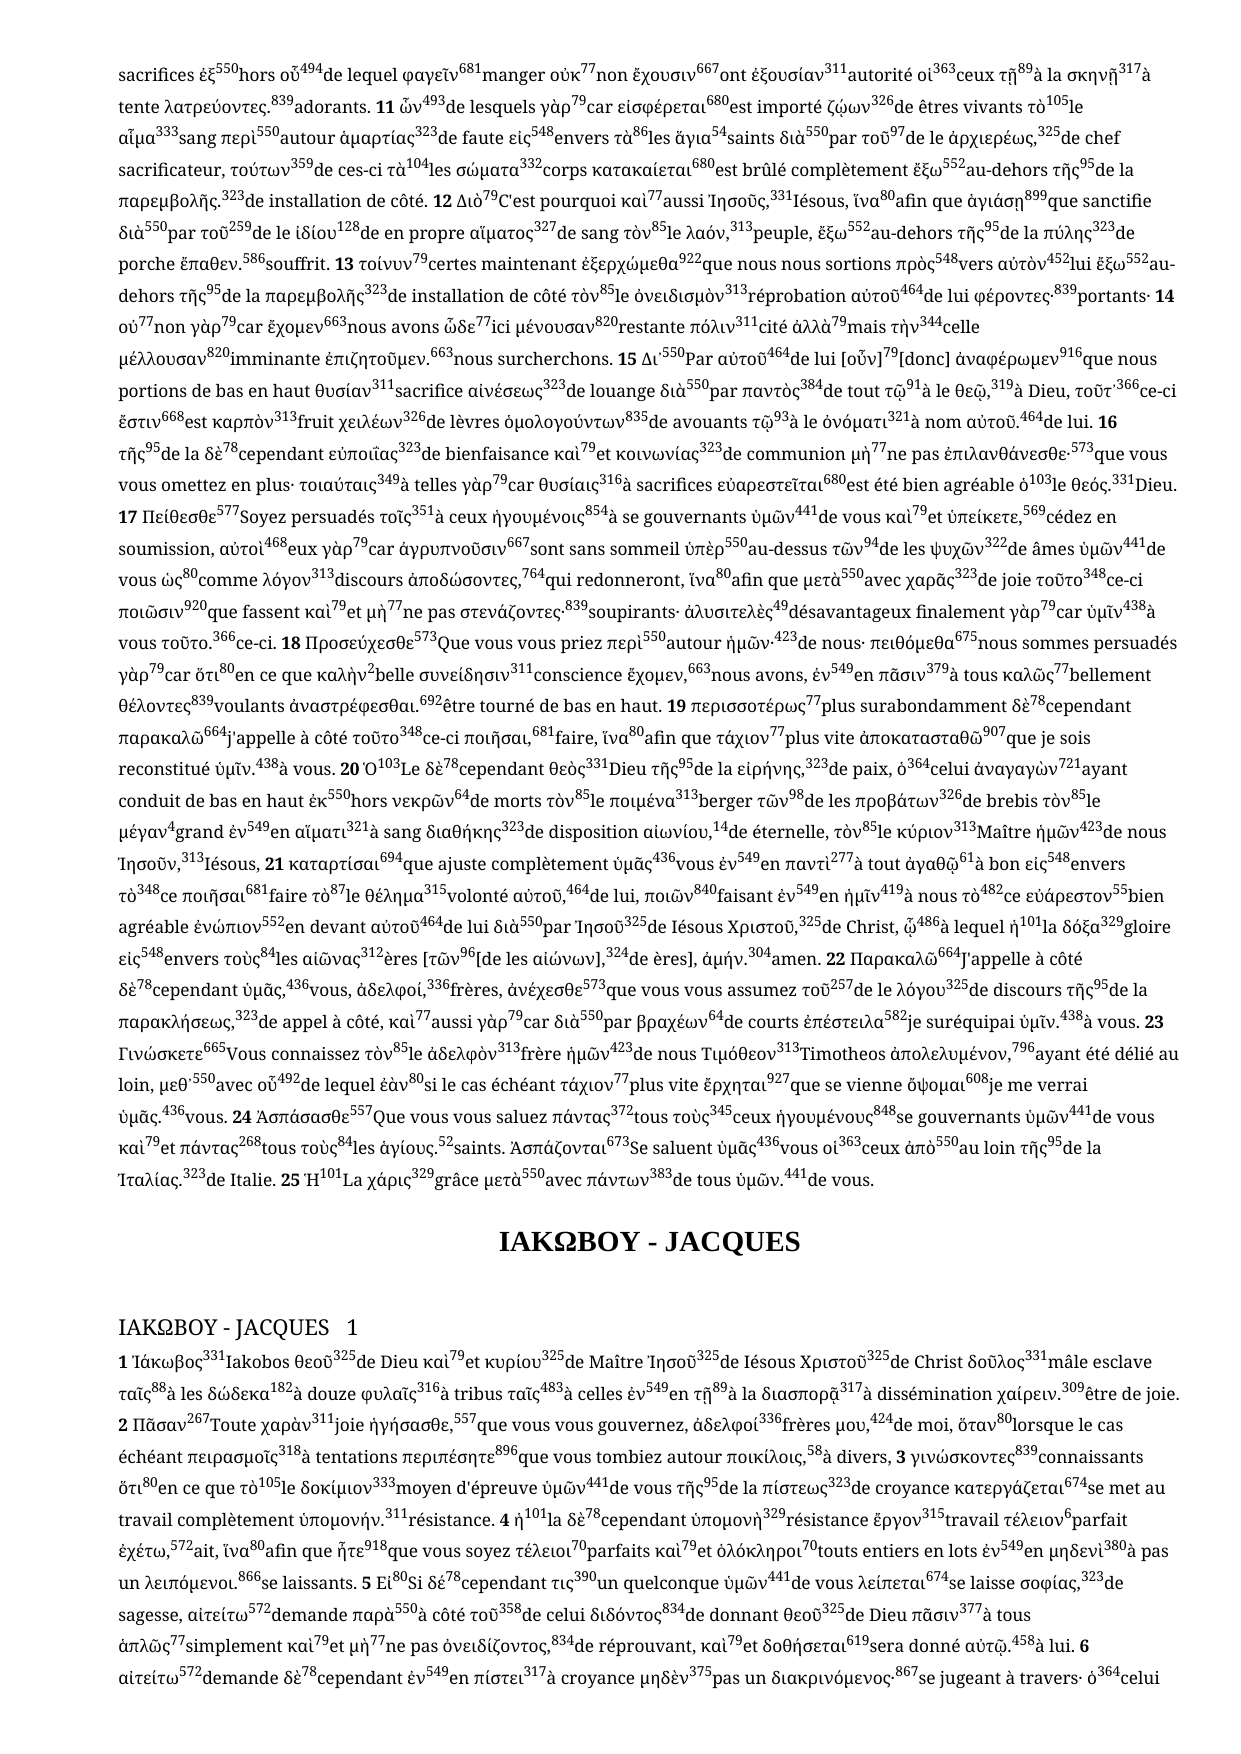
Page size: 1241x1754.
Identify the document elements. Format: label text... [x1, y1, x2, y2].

text 1 Ἡ101La φιλαδελφία329amitié fraternel μενέτω.572reste. 2 τῆς95de la φιλοξενίας323de amitié de l'étranger μὴ77ne pas ἐπιλανθάνεσθε,573que vous vous omettez en plus, διὰ550par ταύτης356de celle-ci γὰρ79car ἔλαθόν585omirent τινες389des quelconques ξενίσαντες720ayants traités en étrangers ἀγγέλους.312messagers. 3 μιμνῄσκεσθε573que vous vous mémorisez τῶν96de les δεσμίων324de liés ὡς80comme συνδεδεμένοι,812ayants étés liés ensemble, τῶν357de ceux κακουχουμένων884de étants maltraités ὡς80comme καὶ77aussi αὐτοὶ523vous-mêmes ὄντες839étants ἐν549en σώματι.321à corps. 4 Τίμιος47De valeur ὁ103le γάμος331mariage ἐν549en πᾶσιν377à tous καὶ79et ἡ101la κοίτη329couche ἀμίαντος,45sans souillure, πόρνους312pornos γὰρ79car καὶ79et μοιχοὺς312adultères κρινεῖ606jugera ὁ103le θεός.331Dieu. 5 Ἀφιλάργυρος47Non ami de l'argent ὁ263le τρόπος,331manière, ἀρκούμενοι890étants suffits τοῖς353à ces παροῦσιν.829à étants à côté. αὐτὸς469lui γὰρ79car εἴρηκεν·642a dit· οὐ77non μή77ne pas σε437toi ἀνῶ895que je rompe οὐδ᾽79non cependant οὐ77non μή77ne pas σε437toi ἐγκαταλίπω,895que je délaisse en contrebas, 6 ὥστε80de sorte que θαρροῦντας821encourageants ἡμᾶς416nous λέγειν·689dire· κύριος331Maître ἐμοὶ420à moi βοηθός,47aidant, [καὶ]79[et] οὐ77non φοβηθήσομαι,615je serai effrayé, τί399quel ποιήσει606fera μοι420à moi ἄνθρωπος;331être humain; 7 Μνημονεύετε569Souvenez τῶν357de ceux ἡγουμένων860de se gouvernants ὑμῶν,441de vous, οἵτινες497lesquels des quelconques ἐλάλησαν585bavardèrent ὑμῖν438à vous τὸν85le λόγον313discours τοῦ97de le θεοῦ,325de Dieu, ὧν491de lesquels ἀναθεωροῦντες839contemplants de bas en haut τὴν83la ἔκβασιν311issue τῆς255de la ἀναστροφῆς323de retournement de bas en haut μιμεῖσθε573que vous vous mimez τὴν243la πίστιν.311croyance. 8 Ἰησοῦς331Iésous Χριστὸς331Christ ἐχθὲς77hier καὶ79et σήμερον77aujourd'hui ὁ103le αὐτὸς364même καὶ79et εἰς548envers τοὺς84les αἰῶνας.312ères. 9 Διδαχαῖς316à Enseignements ποικίλαις7à diverses καὶ79et ξέναις7à étrangères μὴ77ne pas παραφέρεσθε·577soyez portés à côté· καλὸν49beau γὰρ79car χάριτι317à grâce βεβαιοῦσθαι692être affermi τὴν83la καρδίαν,311coeur, οὐ77non βρώμασιν320à aliments ἐν549en οἷς487à lesquels οὐκ77non ὠφελήθησαν599furent profité οἱ363ceux περιπατοῦντες.839piétinants autour. 10 ἔχομεν663nous avons θυσιαστήριον315autel des sacrifices ἐξ550hors οὗ494de lequel φαγεῖν681manger οὐκ77non ἔχουσιν667ont ἐξουσίαν311autorité οἱ363ceux τῇ89à la σκηνῇ317à tente λατρεύοντες.839adorants. 11 ὧν493de lesquels γὰρ79car εἰσφέρεται680est importé ζῴων326de êtres vivants τὸ105le αἷμα333sang περὶ550autour ἁμαρτίας323de faute εἰς548envers τὰ86les ἅγια54saints διὰ550par τοῦ97de le ἀρχιερέως,325de chef sacrificateur, τούτων359de ces-ci τὰ104les σώματα332corps κατακαίεται680est brûlé complètement ἔξω552au-dehors τῆς95de la παρεμβολῆς.323de installation de côté. 12 Διὸ79C'est pourquoi καὶ77aussi Ἰησοῦς,331Iésous, ἵνα80afin que ἁγιάσῃ899que sanctifie διὰ550par τοῦ259de le ἰδίου128de en propre αἵματος327de sang τὸν85le λαόν,313peuple, ἔξω552au-dehors τῆς95de la πύλης323de porche ἔπαθεν.586souffrit. 13 τοίνυν79certes maintenant ἐξερχώμεθα922que nous nous sortions πρὸς548vers αὐτὸν452lui ἔξω552au-dehors τῆς95de la παρεμβολῆς323de installation de côté τὸν85le ὀνειδισμὸν313réprobation αὐτοῦ464de lui φέροντες·839portants· 14 οὐ77non γὰρ79car ἔχομεν663nous avons ὧδε77ici μένουσαν820restante πόλιν311cité ἀλλὰ79mais τὴν344celle μέλλουσαν820imminante ἐπιζητοῦμεν.663nous surcherchons. 15 Δι᾽550Par αὐτοῦ464de lui [οὖν]79[donc] ἀναφέρωμεν916que nous portions de bas en haut θυσίαν311sacrifice αἰνέσεως323de louange διὰ550par παντὸς384de tout τῷ91à le θεῷ,319à Dieu, τοῦτ᾽366ce-ci ἔστιν668est καρπὸν313fruit χειλέων326de lèvres ὁμολογούντων835de avouants τῷ93à le ὀνόματι321à nom αὐτοῦ.464de lui. 16 τῆς95de la δὲ78cependant εὐποιΐας323de bienfaisance καὶ79et κοινωνίας323de communion μὴ77ne pas ἐπιλανθάνεσθε·573que vous vous omettez en plus· τοιαύταις349à telles γὰρ79car θυσίαις316à sacrifices εὐαρεστεῖται680est été bien agréable ὁ103le θεός.331Dieu. 17 Πείθεσθε577Soyez persuadés τοῖς351à ceux ἡγουμένοις854à se gouvernants ὑμῶν441de vous καὶ79et ὑπείκετε,569cédez en soumission, αὐτοὶ468eux γὰρ79car ἀγρυπνοῦσιν667sont sans sommeil ὑπὲρ550au-dessus τῶν94de les ψυχῶν322de âmes ὑμῶν441de vous ὡς80comme λόγον313discours ἀποδώσοντες,764qui redonneront, ἵνα80afin que μετὰ550avec χαρᾶς323de joie τοῦτο348ce-ci ποιῶσιν920que fassent καὶ79et μὴ77ne pas στενάζοντες·839soupirants· ἀλυσιτελὲς49désavantageux finalement γὰρ79car ὑμῖν438à vous τοῦτο.366ce-ci. 18 Προσεύχεσθε573Que vous vous priez περὶ550autour ἡμῶν·423de nous· πειθόμεθα675nous sommes persuadés γὰρ79car ὅτι80en ce que καλὴν2belle συνείδησιν311conscience ἔχομεν,663nous avons, ἐν549en πᾶσιν379à tous καλῶς77bellement θέλοντες839voulants ἀναστρέφεσθαι.692être tourné de bas en haut. 19 περισσοτέρως77plus surabondamment δὲ78cependant παρακαλῶ664j'appelle à côté τοῦτο348ce-ci ποιῆσαι,681faire, ἵνα80afin que τάχιον77plus vite ἀποκατασταθῶ907que je sois reconstitué ὑμῖν.438à vous. 20 Ὁ103Le δὲ78cependant θεὸς331Dieu τῆς95de la εἰρήνης,323de paix, ὁ364celui ἀναγαγὼν721ayant conduit de bas en haut ἐκ550hors νεκρῶν64de morts τὸν85le ποιμένα313berger τῶν98de les προβάτων326de brebis τὸν85le μέγαν4grand ἐν549en αἵματι321à sang διαθήκης323de disposition αἰωνίου,14de éternelle, τὸν85le κύριον313Maître ἡμῶν423de nous Ἰησοῦν,313Iésous, 21 καταρτίσαι694que ajuste complètement ὑμᾶς436vous ἐν549en παντὶ277à tout ἀγαθῷ61à bon εἰς548envers τὸ348ce ποιῆσαι681faire τὸ87le θέλημα315volonté αὐτοῦ,464de lui, ποιῶν840faisant ἐν549en ἡμῖν419à nous τὸ482ce εὐάρεστον55bien agréable ἐνώπιον552en devant αὐτοῦ464de lui διὰ550par Ἰησοῦ325de Iésous Χριστοῦ,325de Christ, ᾧ486à lequel ἡ101la δόξα329gloire εἰς548envers τοὺς84les αἰῶνας312ères [τῶν96[de les αἰώνων],324de ères], ἀμήν.304amen. 22 Παρακαλῶ664J'appelle à côté δὲ78cependant ὑμᾶς,436vous, ἀδελφοί,336frères, ἀνέχεσθε573que vous vous assumez τοῦ257de le λόγου325de discours τῆς95de la παρακλήσεως,323de appel à côté, καὶ77aussi γὰρ79car διὰ550par βραχέων64de courts ἐπέστειλα582je suréquipai ὑμῖν.438à vous. 23 Γινώσκετε665Vous connaissez τὸν85le ἀδελφὸν313frère ἡμῶν423de nous Τιμόθεον313Timotheos ἀπολελυμένον,796ayant été délié au loin, μεθ᾽550avec οὗ492de lequel ἐὰν80si le cas échéant τάχιον77plus vite ἔρχηται927que se vienne ὄψομαι608je me verrai ὑμᾶς.436vous. 24 Ἀσπάσασθε557Que vous vous saluez πάντας372tous τοὺς345ceux ἡγουμένους848se gouvernants ὑμῶν441de vous καὶ79et πάντας268tous τοὺς84les ἁγίους.52saints. Ἀσπάζονται673Se saluent ὑμᾶς436vous οἱ363ceux ἀπὸ550au loin τῆς95de la Ἰταλίας.323de Italie. 25 Ἡ101La χάρις329grâce μετὰ550avec πάντων383de tous ὑμῶν.441de vous. [118, 59, 1181, 1191]
text 1 Ἰάκωβος331Iakobos θεοῦ325de Dieu καὶ79et κυρίου325de Maître Ἰησοῦ325de Iésous Χριστοῦ325de Christ δοῦλος331mâle esclave ταῖς88à les δώδεκα182à douze φυλαῖς316à tribus ταῖς483à celles ἐν549en τῇ89à la διασπορᾷ317à dissémination χαίρειν.309être de joie. 2 Πᾶσαν267Toute χαρὰν311joie ἡγήσασθε,557que vous vous gouvernez, ἀδελφοί336frères μου,424de moi, ὅταν80lorsque le cas échéant πειρασμοῖς318à tentations περιπέσητε896que vous tombiez autour ποικίλοις,58à divers, 3 γινώσκοντες839connaissants ὅτι80en ce que τὸ105le δοκίμιον333moyen d'épreuve ὑμῶν441de vous τῆς95de la πίστεως323de croyance κατεργάζεται674se met au travail complètement ὑπομονήν.311résistance. 4 ἡ101la δὲ78cependant ὑπομονὴ329résistance ἔργον315travail τέλειον6parfait ἐχέτω,572ait, ἵνα80afin que ἦτε918que vous soyez τέλειοι70parfaits καὶ79et ὁλόκληροι70touts entiers en lots ἐν549en μηδενὶ380à pas un λειπόμενοι.866se laissants. 5 Εἰ80Si δέ78cependant τις390un quelconque ὑμῶν441de vous λείπεται674se laisse σοφίας,323de sagesse, αἰτείτω572demande παρὰ550à côté τοῦ358de celui διδόντος834de donnant θεοῦ325de Dieu πᾶσιν377à tous ἁπλῶς77simplement καὶ79et μὴ77ne pas ὀνειδίζοντος,834de réprouvant, καὶ79et δοθήσεται619sera donné αὐτῷ.458à lui. 6 αἰτείτω572demande δὲ78cependant ἐν549en πίστει317à croyance μηδὲν375pas un διακρινόμενος·867se jugeant à travers· ὁ364celui γὰρ79car διακρινόμενος867se jugeant à travers ἔοικεν642a été semblable κλύδωνι319à vague θαλάσσης323de mer ἀνεμιζομένῳ880à étant agité par le vent καὶ79et ῥιπιζομένῳ.880à étant éventé. 7 μὴ77ne pas γὰρ79car οἰέσθω576se imagine ὁ103le ἄνθρωπος331être humain ἐκεῖνος156celui-là ὅτι80en ce que λήμψεταί612se prendra τι375un quelconque παρὰ550à côté τοῦ97de le κυρίου,325de Maître, 8 ἀνὴρ331homme δίψυχος,22double d'âme, ἀκατάστατος47inétabli ἐν549en πάσαις272à toutes ταῖς88à les ὁδοῖς316à chemins αὐτοῦ.464de lui. 9 Καυχάσθω576Se vante δὲ78cependant ὁ103le ἀδελφὸς331frère ὁ103le ταπεινὸς22bas ἐν549en τῷ93à le ὕψει321à hauteur αὐτοῦ,464de lui, 10 ὁ103le δὲ78cependant πλούσιος71riche ἐν549en τῇ89à la ταπεινώσει317à bassesse αὐτοῦ,464de lui, ὅτι80en ce que ὡς80comme ἄνθος333fleur χόρτου325de herbe παρελεύσεται.612se passera à côté. 11 ἀνέτειλεν586leva de bas en haut γὰρ79car ὁ103le ἥλιος331soleil σὺν549avec τῷ251à le καύσωνι319à canicule καὶ79et ἐξήρανεν586sécha τὸν85le χόρτον,313herbe, καὶ79et τὸ105le ἄνθος333fleur αὐτοῦ464de lui ἐξέπεσεν,586tomba dehors, καὶ79et ἡ101la εὐπρέπεια329beauté τοῦ99de le προσώπου327de face αὐτοῦ464de lui ἀπώλετο·592se perdit au loin· οὕτως77ainsi καὶ77aussi ὁ103le πλούσιος71riche ἐν549en ταῖς88à les πορείαις316à démarches αὐτοῦ464de lui μαρανθήσεται.619sera fané. 12 Μακάριος47Bienheureux ἀνὴρ331homme ὃς498lequel ὑπομένει668résiste en restant sous πειρασμόν,313tentation, ὅτι80en ce que δόκιμος47approuvé γενόμενος740se ayant devenu λήμψεται612se prendra τὸν85le στέφανον313couronne τῆς95de la ζωῆς323de vie ὃν480lequel ἐπηγγείλατο592se promit τοῖς351à ceux ἀγαπῶσιν827à aimants αὐτόν.452lui. 13 μηδεὶς390pas un πειραζόμενος891étant mis en tentation λεγέτω572dise ὅτι80en ce que ἀπὸ550au loin θεοῦ325de Dieu πειράζομαι·676je suis mis en tentation· ὁ103le γὰρ79car θεὸς331Dieu ἀπείραστός47non tenté ἐστιν668est κακῶν,66de malicieux, πειράζει668met en tentation δὲ78cependant αὐτὸς469lui οὐδένα.373aucun. 14 ἕκαστος390chacun δὲ78cependant πειράζεται680est mis en tentation ὑπὸ550sous τῆς255de la ἰδίας125de en propre ἐπιθυμίας323de désir en fureur ἐξελκόμενος891étant tiré dehors καὶ79et δελεαζόμενος·891étant amorcé· 15 εἶτα77puis ἡ101la ἐπιθυμία329désir en fureur συλλαβοῦσα719ayante prise ensemble τίκτει668enfante ἁμαρτίαν,311faute, ἡ101la δὲ78cependant ἁμαρτία329faute ἀποτελεσθεῖσα758ayante étée finie de loin ἀποκύει668accouche au loin θάνατον.313trépas. 16 Μὴ77Ne pas πλανᾶσθε,577soyez égarés, ἀδελφοί336frères μου424de moi ἀγαπητοί.26aimés. 17 πᾶσα285toute δόσις329donation ἀγαθὴ20bonne καὶ79et πᾶν289tout δώρημα333don gratuit τέλειον24parfait ἄνωθέν77d'en haut ἐστιν668est καταβαῖνον842descendant ἀπὸ550au loin τοῦ97de le πατρὸς325de père τῶν98de les φώτων,326de lumières, παρ᾽549à côté ᾧ486à lequel οὐκ77non ἔνι668a dans παραλλαγὴ329changement de côté ἢ79ou τροπῆς323de tournure ἀποσκίασμα.333ombre projetée. 18 βουληθεὶς760ayant été eu dessein ἀπεκύησεν586accoucha au loin ἡμᾶς416nous λόγῳ319à discours ἀληθείας323de vérité εἰς548envers τὸ348ce εἶναι689être ἡμᾶς416nous ἀπαρχήν311prémisse τινα267une quelconque τῶν98de les αὐτοῦ464de lui κτισμάτων.326de créatures. 19 Ἴστε,566Ayez sus, ἀδελφοί336frères μου424de moi ἀγαπητοί·26aimés· ἔστω572soit δὲ78cependant πᾶς287tout ἄνθρωπος331être humain ταχὺς47prompt εἰς548envers τὸ348ce ἀκοῦσαι,681écouter, βραδὺς47lent εἰς548envers τὸ348ce λαλῆσαι,681bavarder, βραδὺς47lent εἰς548envers ὀργήν·311colère· 20 ὀργὴ329colère γὰρ79car ἀνδρὸς325de homme δικαιοσύνην311justice θεοῦ325de Dieu οὐκ77non ἐργάζεται.674se met au travail. 21 διὸ79c'est pourquoi ἀποθέμενοι739se ayants déposés πᾶσαν267toute ῥυπαρίαν311saleté καὶ79et περισσείαν311surabondance κακίας323de malice ἐν549en πραΰτητι317à douceur δέξασθε557que vous vous acceptez τὸν85le ἔμφυτον4naturé dans λόγον313discours τὸν346celui δυνάμενον849se pouvant σῶσαι681sauver τὰς82les ψυχὰς310âmes ὑμῶν.441de vous. 22 Γίνεσθε573Que vous vous devenez δὲ78cependant ποιηταὶ330faiseurs λόγου325de discours καὶ79et μὴ77ne pas μόνον77seulement ἀκροαταὶ330auditeurs παραλογιζόμενοι866se comptants à côté ἑαυτούς.515vous-mêmes. 23 ὅτι80en ce que εἴ80si τις390un quelconque ἀκροατὴς331auditeur λόγου325de discours ἐστὶν668est καὶ79et οὐ77non ποιητής,331faiseur, οὗτος364celui-ci ἔοικεν642a été semblable ἀνδρὶ319à homme κατανοοῦντι828à intelligeant complètement τὸ247le πρόσωπον315face τῆς95de la γενέσεως323de genèse αὐτοῦ464de lui ἐν549en ἐσόπτρῳ·321à miroir· 24 κατενόησεν586intelligea complètement γὰρ79car ἑαυτὸν528lui-même καὶ79et ἀπελήλυθεν642a éloigné καὶ79et εὐθέως77directement ἐπελάθετο592se omit en plus ὁποῖος410quel que ἦν.625était. 25 ὁ364celui δὲ78cependant παρακύψας721ayant penché à côté εἰς548envers νόμον313loi τέλειον4parfait τὸν346celui τῆς95de la ἐλευθερίας323de liberté καὶ79et παραμείνας721ayant resté à côté οὐκ77non ἀκροατὴς331auditeur ἐπιλησμονῆς323de oubli γενόμενος740se ayant devenu ἀλλὰ79mais ποιητὴς331faiseur ἔργου,327de travail, οὗτος364celui-ci μακάριος47bienheureux ἐν549en τῇ89à la ποιήσει317à faisance αὐτοῦ464de lui ἔσται.612se sera. 26 Εἴ80Si τις390un quelconque δοκεῖ668estime θρησκὸς47religieux εἶναι689être μὴ79ne pas χαλιναγωγῶν840menant avec frein γλῶσσαν311langue αὐτοῦ464de lui ἀλλ᾽79mais ἀπατῶν840appâtant καρδίαν311coeur αὐτοῦ,464de lui, τούτου358de celui-ci μάταιος45vaine ἡ261la θρησκεία.329religion. 27 θρησκεία329religion καθαρὰ20pure καὶ79et ἀμίαντος20sans souillure παρὰ549à côté τῷ251à le θεῷ319à Dieu καὶ79et πατρὶ319à père αὕτη362celle-ci ἐστίν,668est, ἐπισκέπτεσθαι690se rendre supervision ὀρφανοὺς52orphelins καὶ79et χήρας310veuves ἐν549en τῇ89à la θλίψει317à oppression αὐτῶν,463de eux, ἄσπιλον53sans tache ἑαυτὸν528lui-même τηρεῖν689garder ἀπὸ550au loin τοῦ97de le κόσμου.325de monde. [118, 1346, 1181, 1689]
text ΙΑΚΩΒΟΥ - JACQUES 1 [118, 1312, 1181, 1342]
subtitle ΙΑΚΩΒΟΥ - JACQUES [118, 1224, 1181, 1258]
